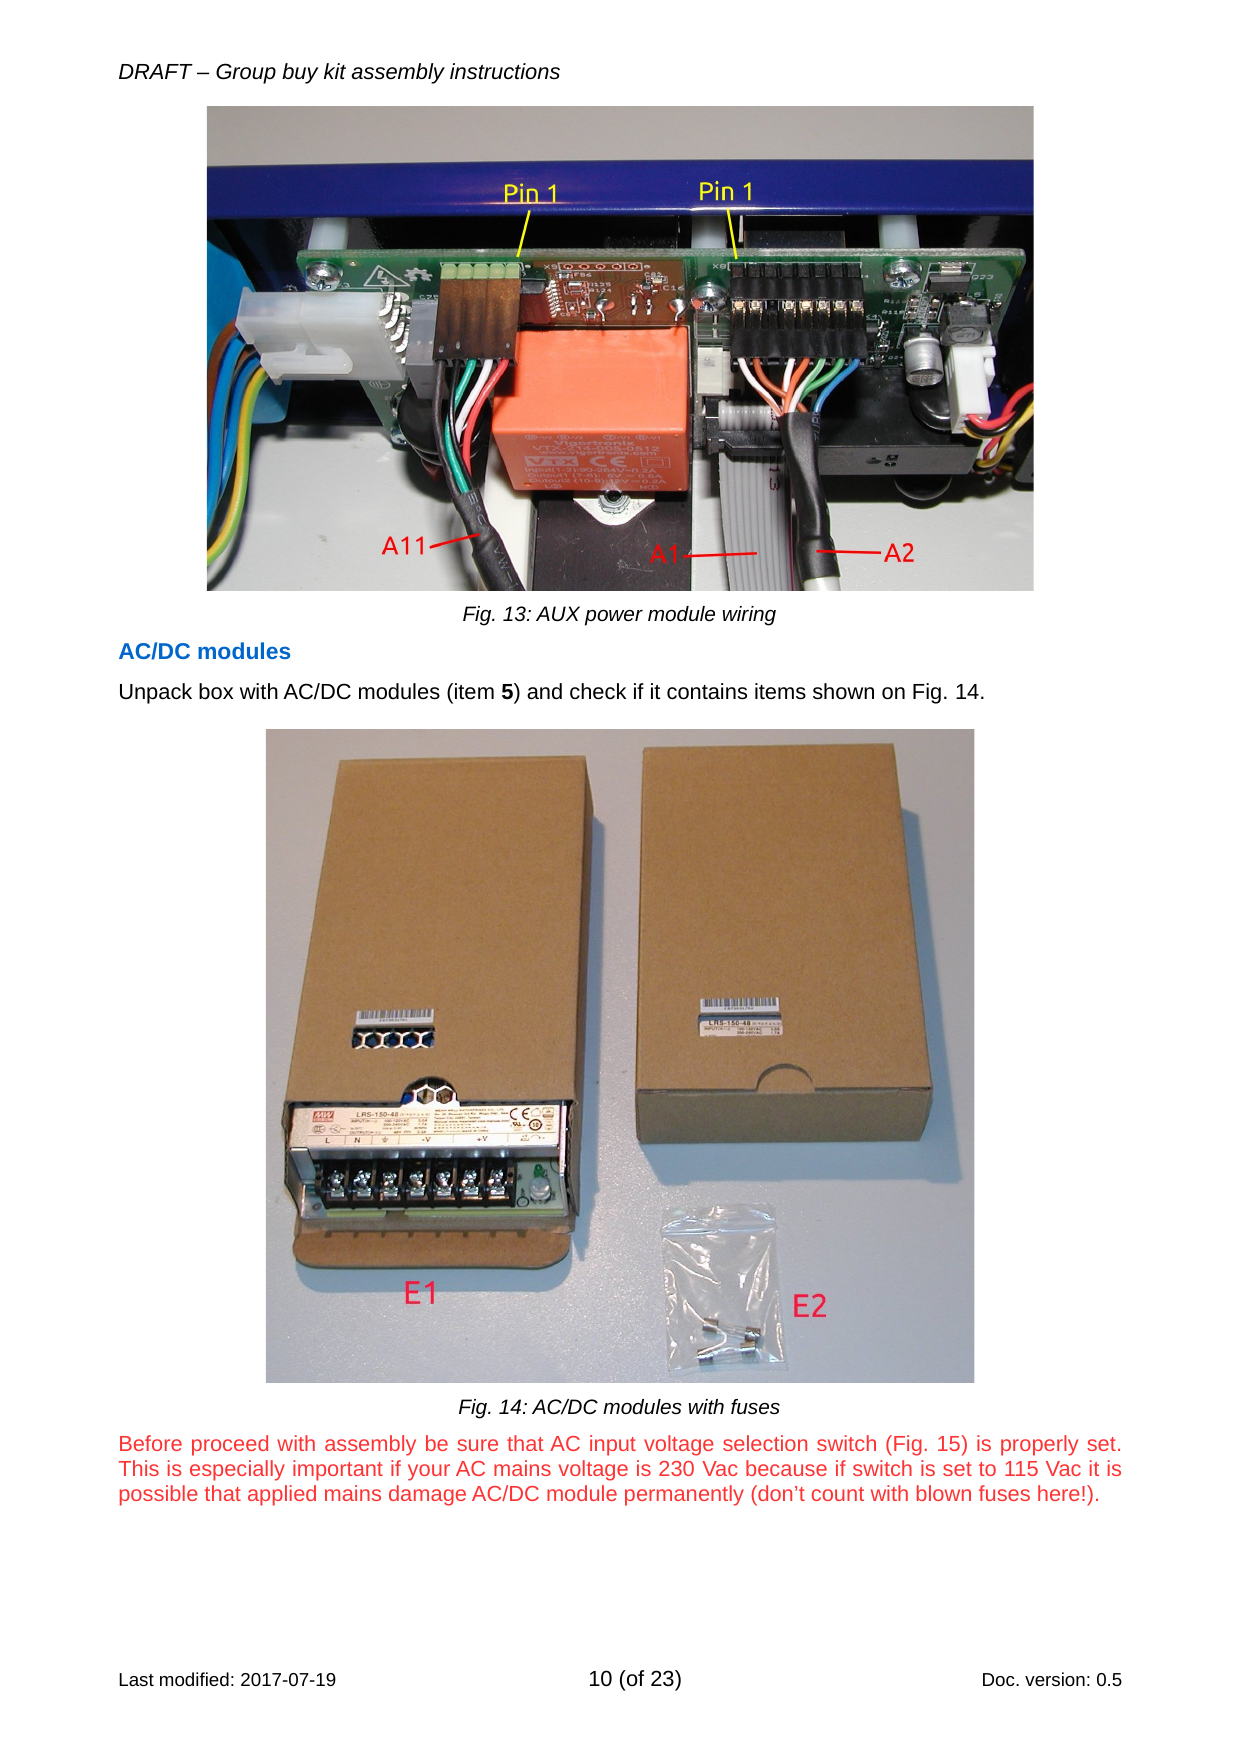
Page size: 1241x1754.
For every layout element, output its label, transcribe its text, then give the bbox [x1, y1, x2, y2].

text Fig. 14: AC/DC modules with fuses [266, 1383, 974, 1419]
text Before proceed with assembly be sure that AC input voltage selection switch (Fig. 15) is properly set. This is especially important if your AC mains voltage is 230 Vac because if switch is set to 115 Vac it is possible that applied mains damage AC/DC module permanently (don’t count with blown fuses here!). [118, 1383, 1122, 1506]
text Unpack box with AC/DC modules (item 5) and check if it contains items shown on Fig. 14. [118, 679, 1122, 704]
picture [206, 265, 213, 279]
list Fig. 13: AUX power module wiring [207, 591, 1033, 626]
picture [206, 106, 1034, 591]
picture [265, 729, 975, 1383]
subtitle AC/DC modules [118, 591, 1122, 664]
